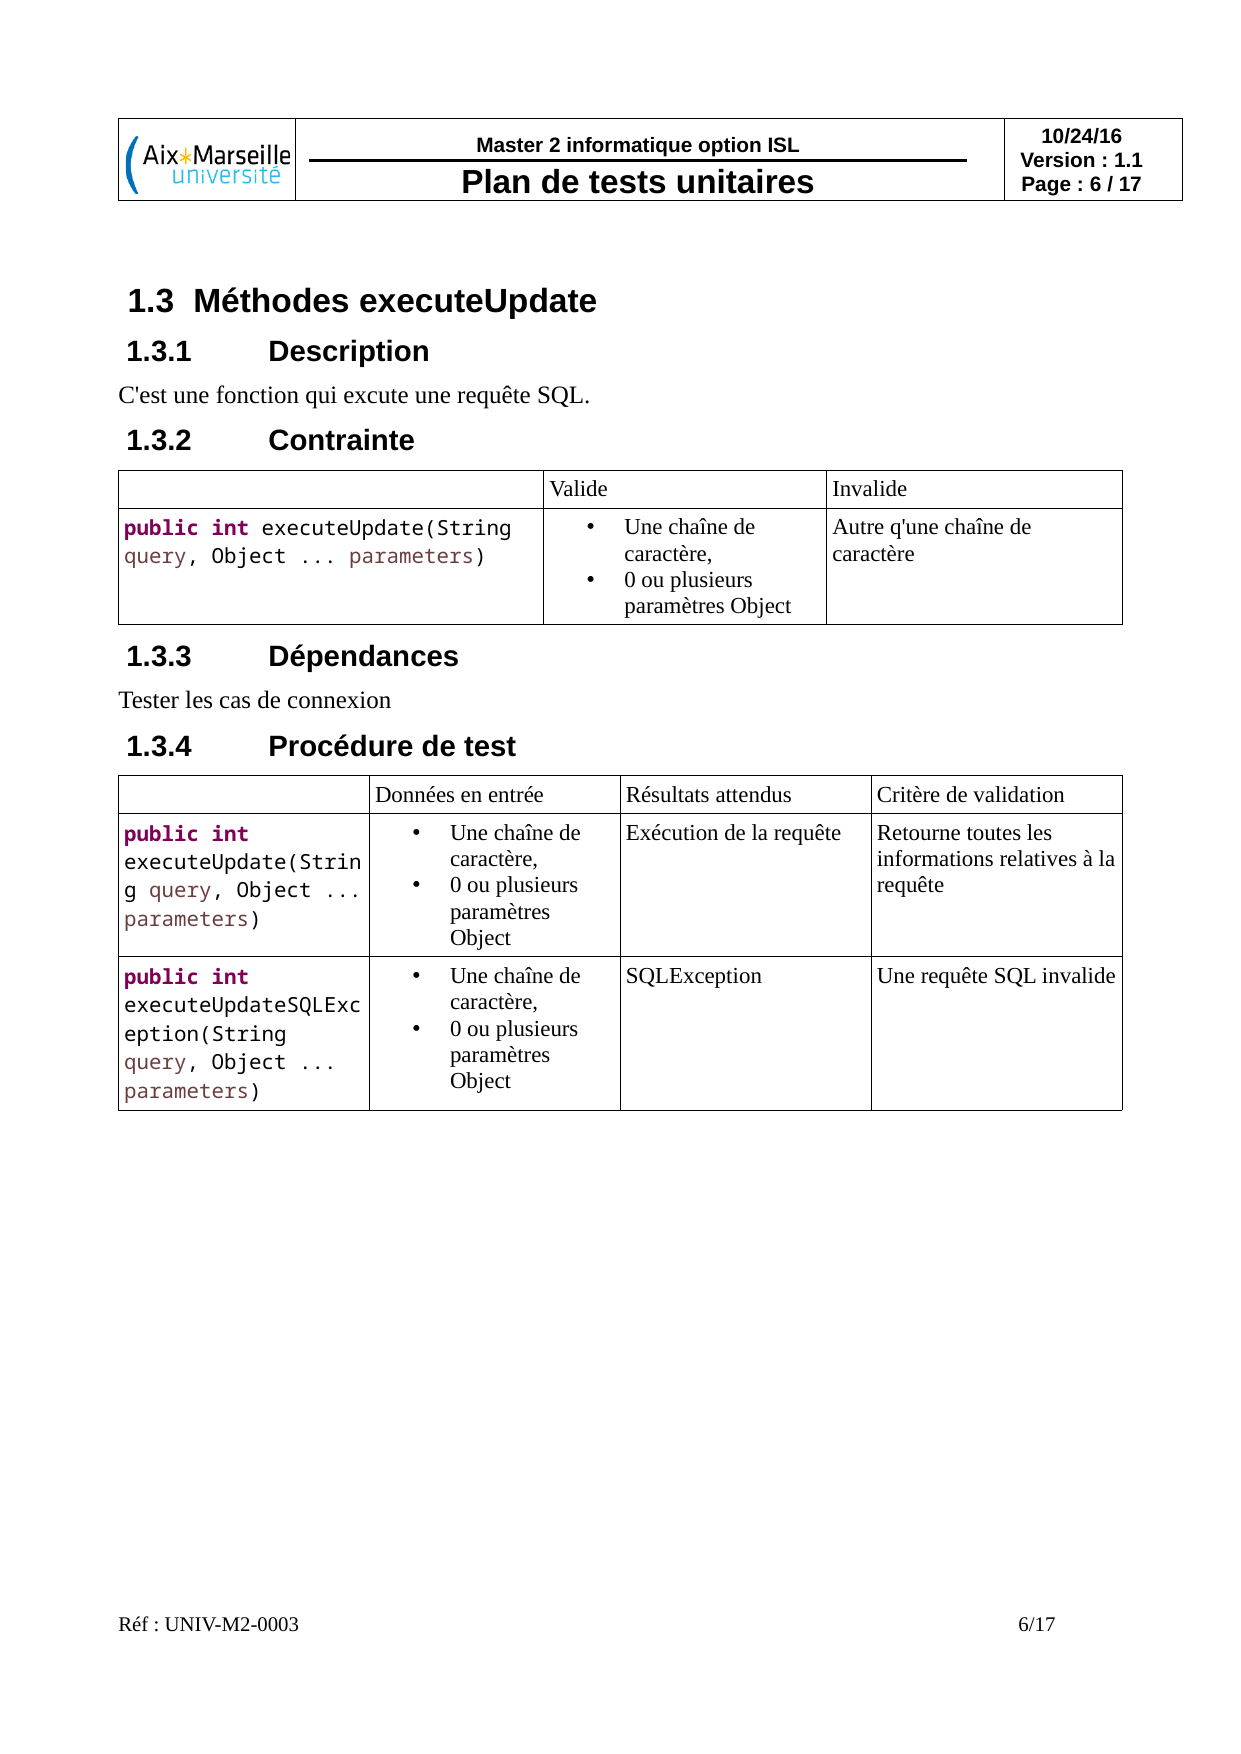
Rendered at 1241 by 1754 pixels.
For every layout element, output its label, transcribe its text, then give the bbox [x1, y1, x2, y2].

table_header Valide [544, 471, 826, 507]
table_cell Une requête SQL invalide [872, 957, 1122, 1110]
table_cell Une chaîne de caractère, 0 ou plusieurs paramètres Object [370, 814, 620, 956]
text C'est une fonction qui excute une requête SQL. [118, 380, 1122, 409]
subtitle Dépendances [118, 639, 1122, 673]
picture [125, 136, 290, 194]
table_cell SQLException [621, 957, 871, 1110]
table_cell Retourne toutes les informations relatives à la requête [872, 814, 1122, 956]
table_cell public int executeUpdate(String query, Object ... parameters) [119, 814, 369, 956]
subtitle Contrainte [118, 423, 1122, 457]
table_header [119, 471, 543, 507]
table_header Critère de validation [872, 776, 1122, 813]
text Tester les cas de connexion [118, 685, 1122, 714]
table_cell Une chaîne de caractère, 0 ou plusieurs paramètres Object [370, 957, 620, 1110]
subtitle Description [118, 334, 1122, 367]
table_header Données en entrée [370, 776, 620, 813]
table_cell Une chaîne de caractère, 0 ou plusieurs paramètres Object [544, 509, 826, 624]
subtitle Procédure de test [118, 729, 1122, 762]
table_header [119, 776, 369, 813]
table_cell Autre q'une chaîne de caractère [827, 509, 1122, 624]
table_cell Exécution de la requête [621, 814, 871, 956]
subtitle Méthodes executeUpdate [118, 280, 1122, 319]
table_cell public int executeUpdate(String query, Object ... parameters) [119, 509, 543, 624]
table_header Invalide [827, 471, 1122, 507]
table_cell public int executeUpdateSQLException(String query, Object ... parameters) [119, 957, 369, 1110]
table_header Résultats attendus [621, 776, 871, 813]
